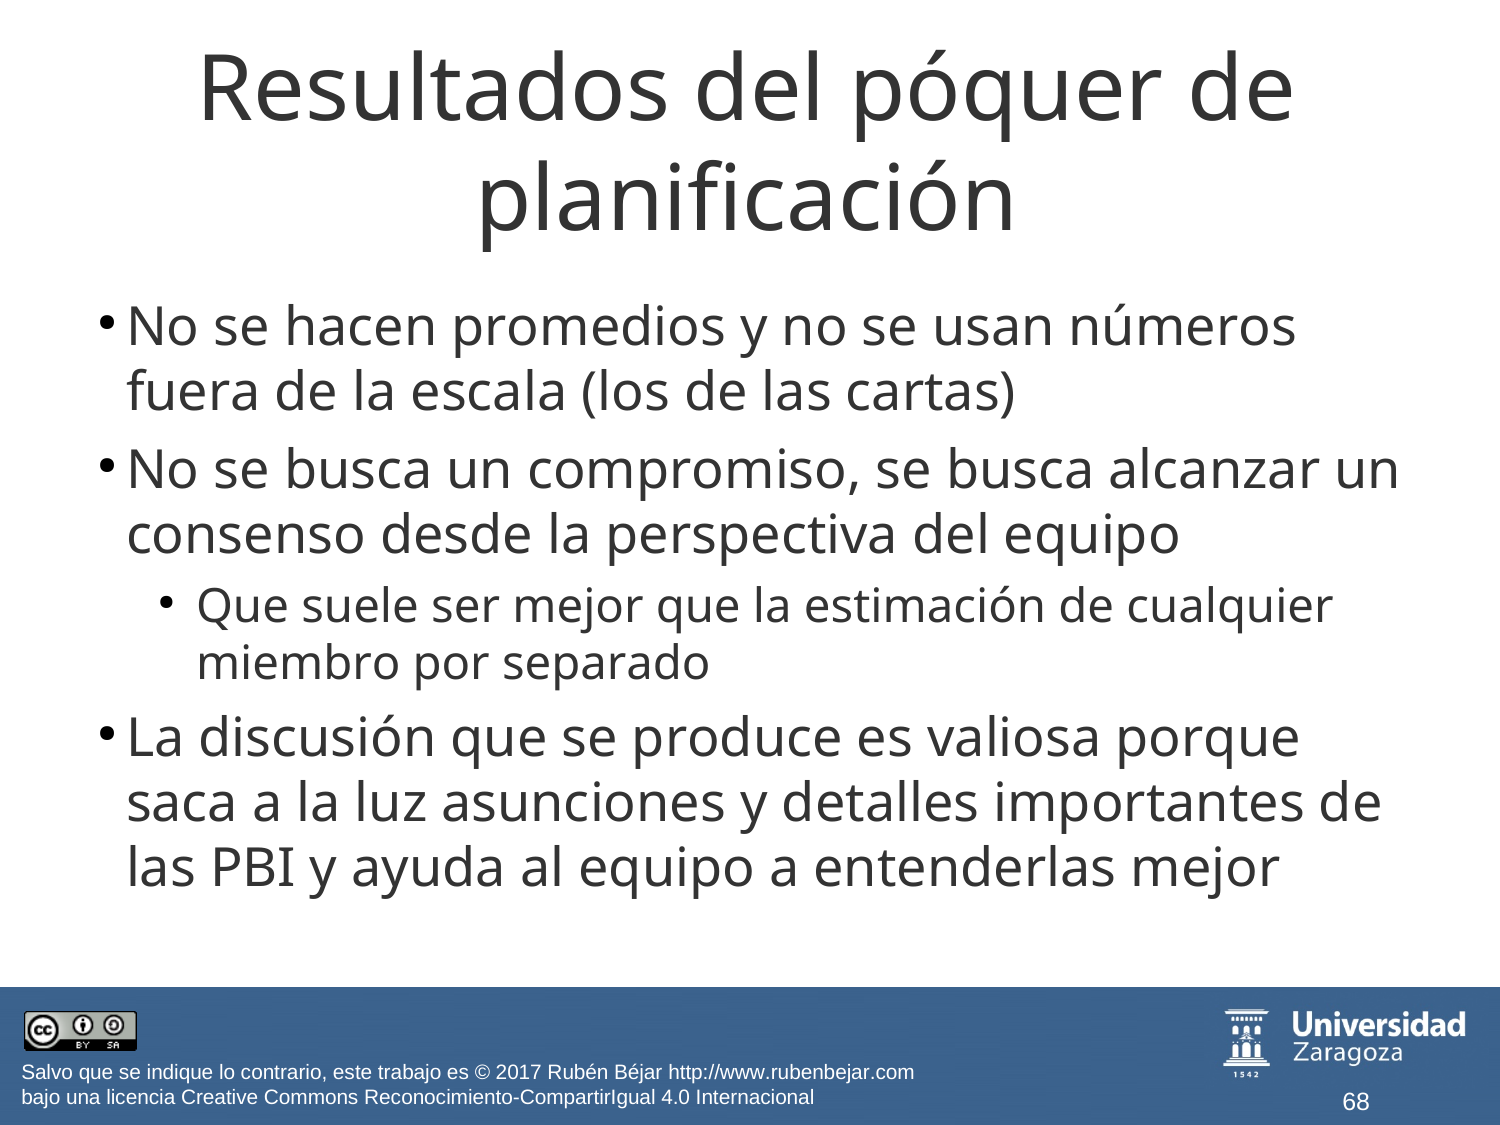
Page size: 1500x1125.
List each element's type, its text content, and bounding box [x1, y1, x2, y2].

picture [0, 987, 1500, 1125]
title Resultados del póquer de planificación [74, 21, 1420, 257]
list No se hacen promedios y no se usan números fuera de la escala (los de las cartas) No se busca un compromiso, se busca alcanzar un consenso desde la perspectiva del equipo Que suele ser mejor que la estimación de cualquier miembro por separado La discusión que se produce es valiosa porque saca a la luz asunciones y detalles importantes de las PBI y ayuda al equipo a entenderlas mejor [82, 283, 1418, 957]
